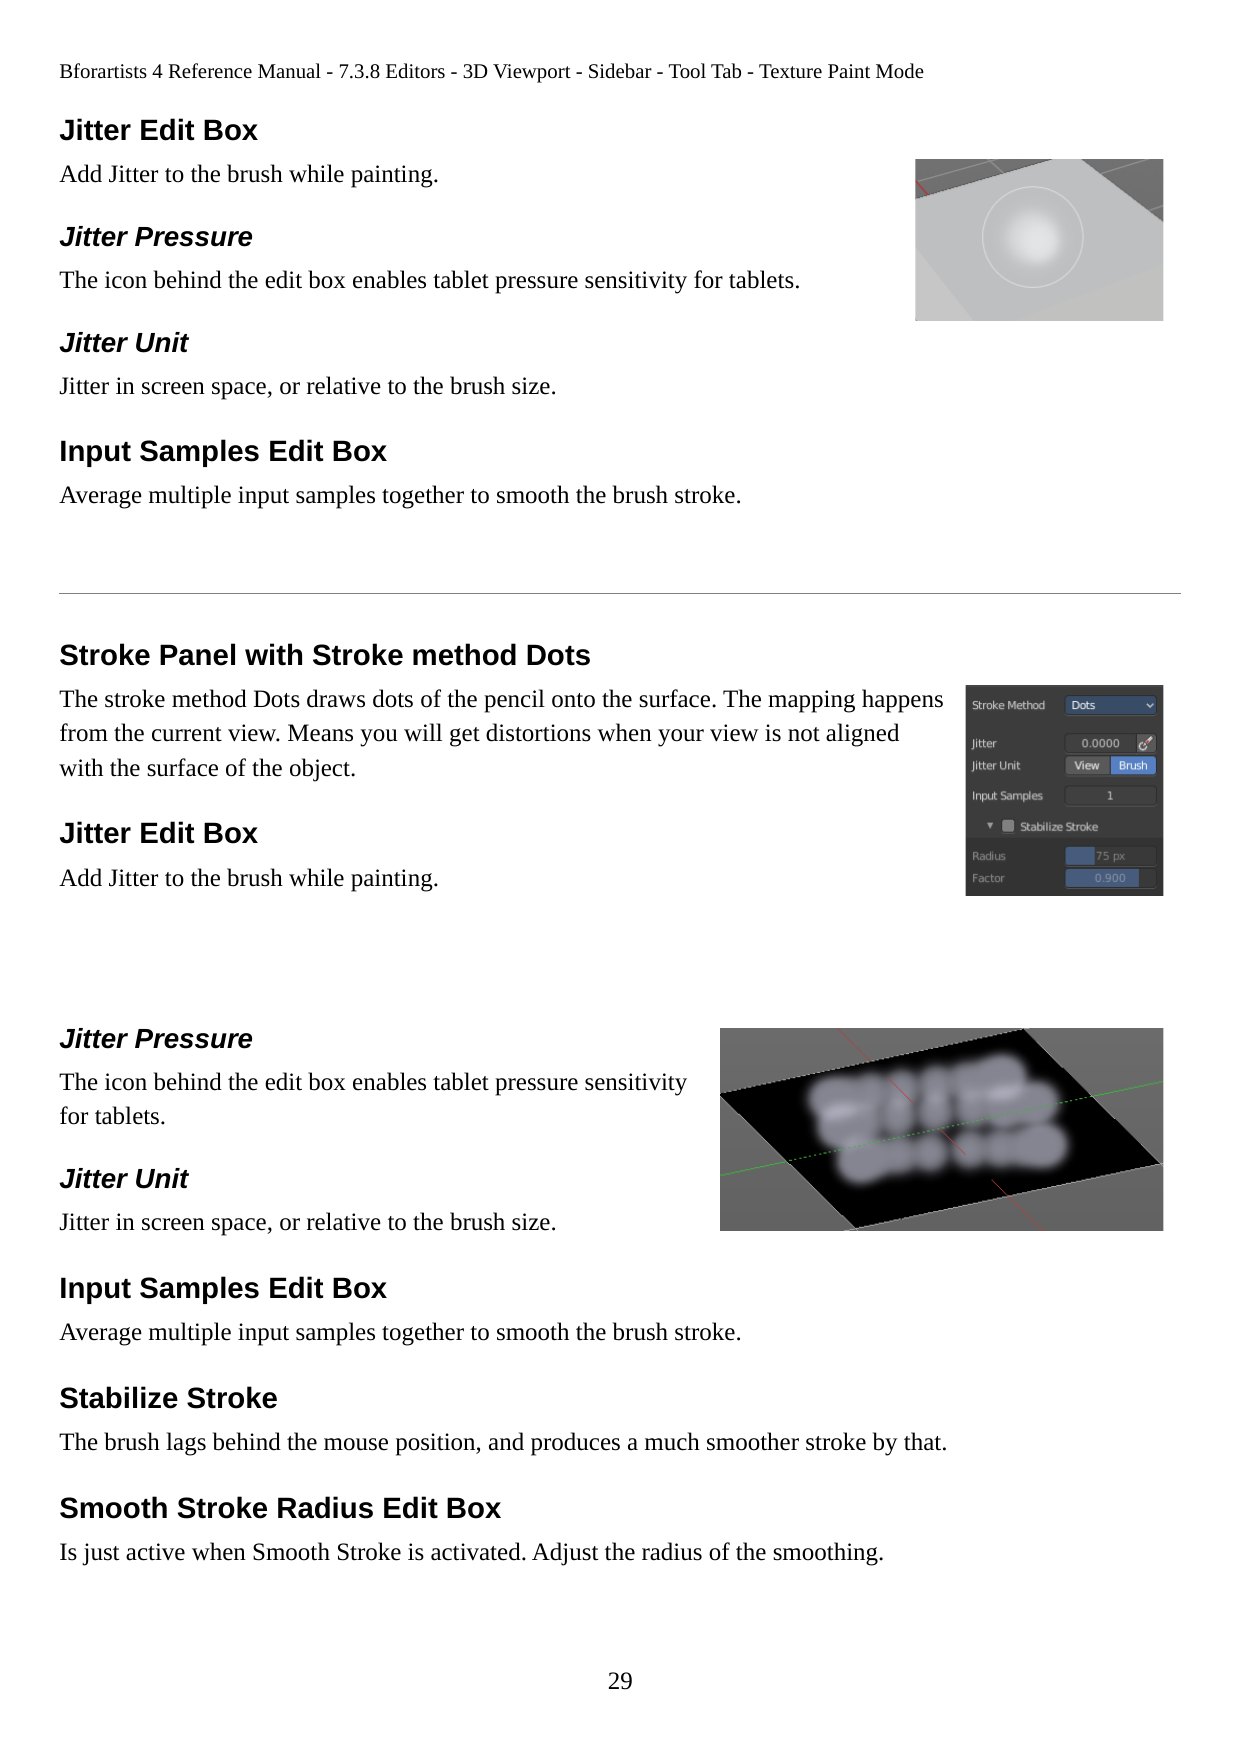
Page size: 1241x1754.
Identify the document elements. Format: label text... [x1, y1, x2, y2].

subtitle Smooth Stroke Radius Edit Box [59, 1491, 1181, 1524]
text The stroke method Dots draws dots of the pencil onto the surface. The mapping happens from the current view. Means you will get distortions when your view is not aligned with the surface of the object. [59, 684, 1181, 781]
subtitle Jitter Unit [59, 1163, 720, 1194]
text The icon behind the edit box enables tablet pressure sensitivity for tablets. [59, 265, 915, 293]
subtitle Jitter Pressure [59, 1022, 1181, 1054]
subtitle [1164, 1163, 1181, 1194]
subtitle [1164, 220, 1181, 252]
subtitle Input Samples Edit Box [59, 434, 1181, 468]
picture [915, 159, 1164, 321]
subtitle Stroke Panel with Stroke method Dots [59, 637, 1181, 671]
text Add Jitter to the brush while painting. [59, 863, 965, 891]
subtitle Jitter Edit Box [59, 113, 1181, 146]
subtitle Stabilize Stroke [59, 1381, 1181, 1414]
picture [965, 685, 1164, 896]
subtitle Jitter Unit [59, 326, 1181, 358]
subtitle Jitter Edit Box [59, 816, 965, 850]
text The brush lags behind the mouse position, and produces a much smoother stroke by that. [59, 1427, 1181, 1456]
text Average multiple input samples together to smooth the brush stroke. [59, 481, 1181, 509]
text Jitter in screen space, or relative to the brush size. [59, 1207, 1181, 1236]
subtitle Jitter Pressure [59, 220, 915, 252]
text The icon behind the edit box enables tablet pressure sensitivity for tablets. [59, 1067, 720, 1130]
subtitle Input Samples Edit Box [59, 1271, 1181, 1304]
text Is just active when Smooth Stroke is activated. Adjust the radius of the smoothing. [59, 1537, 1181, 1566]
text Average multiple input samples together to smooth the brush stroke. [59, 1317, 1181, 1346]
picture [720, 1028, 1164, 1231]
text Add Jitter to the brush while painting. [59, 159, 915, 188]
text Jitter in screen space, or relative to the brush size. [59, 371, 1181, 399]
subtitle [1164, 816, 1181, 850]
